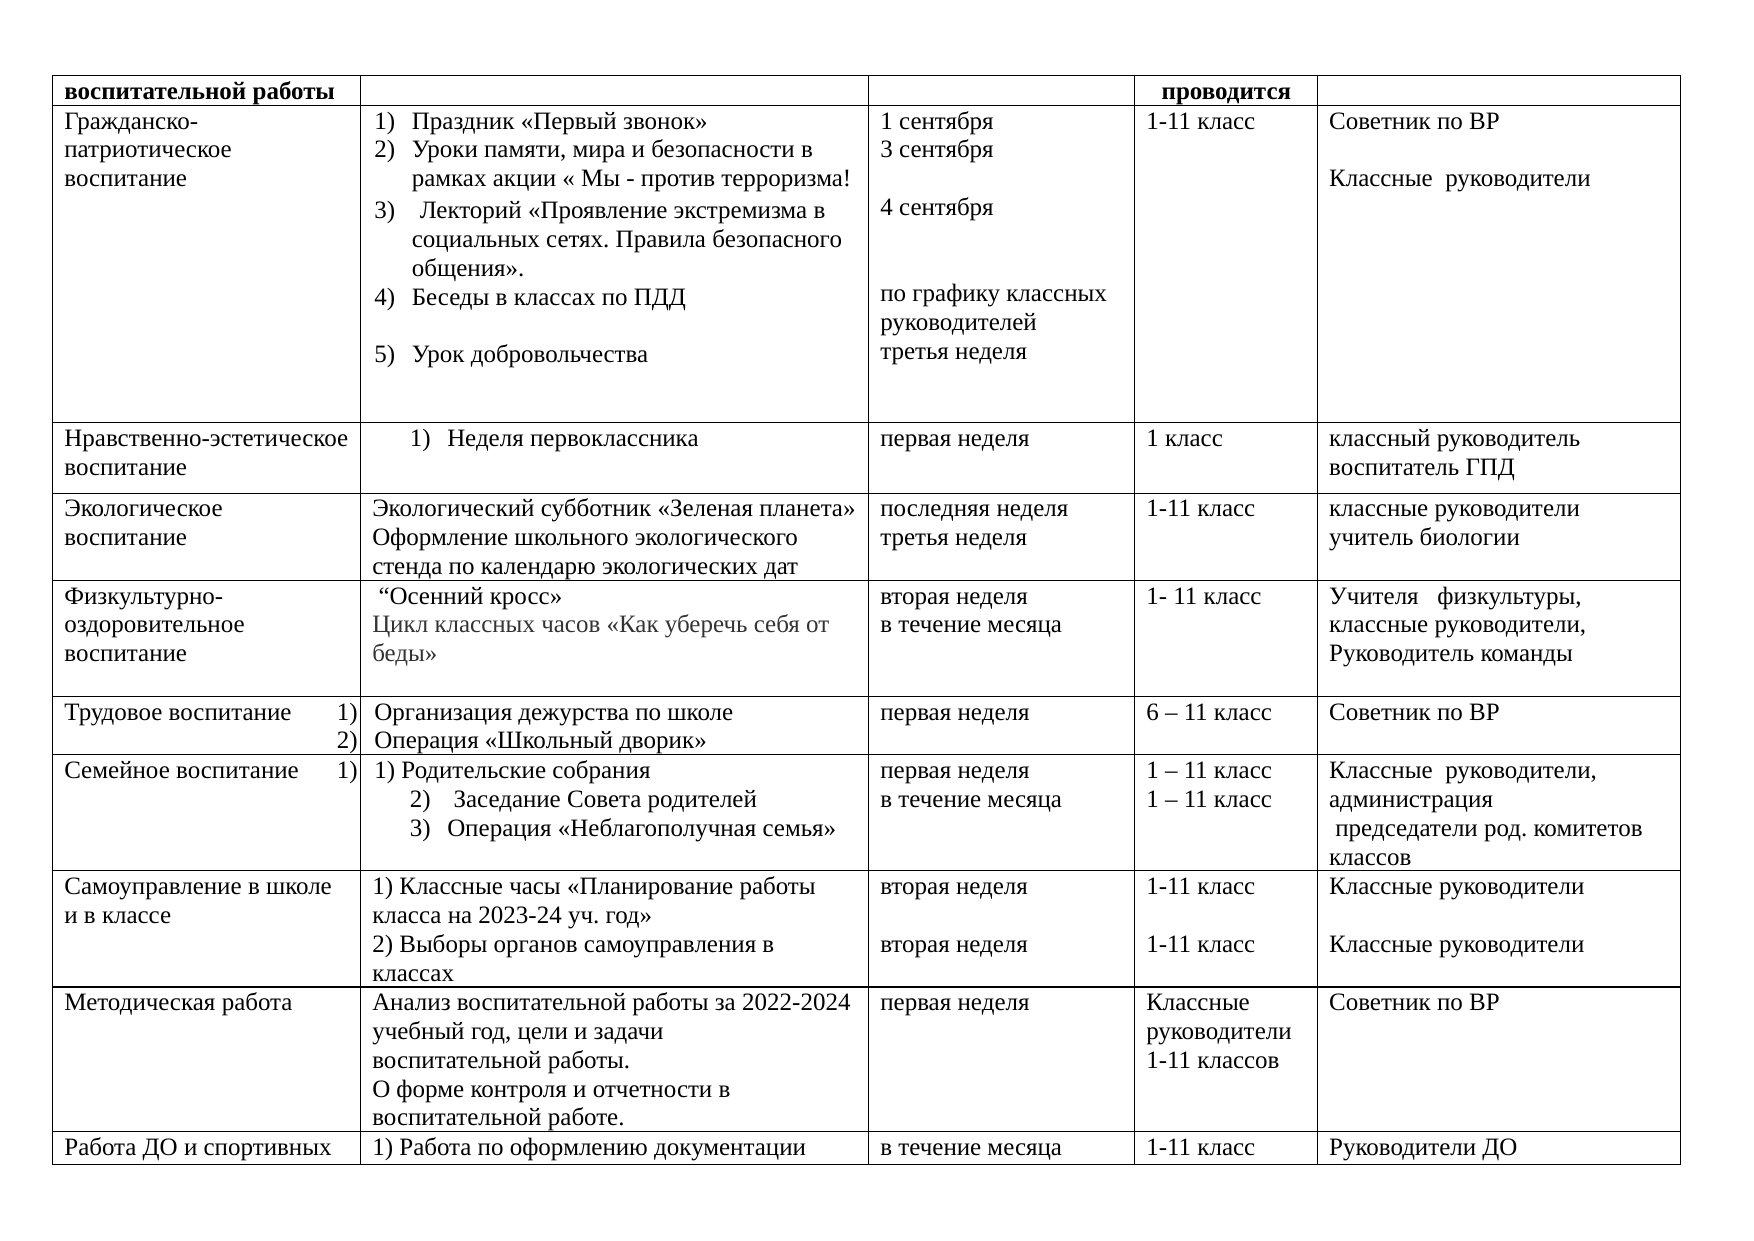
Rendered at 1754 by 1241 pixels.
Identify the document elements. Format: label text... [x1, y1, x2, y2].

table_cell Семейное воспитание [53, 755, 360, 870]
table_cell классные руководители учитель биологии [1318, 494, 1680, 580]
table_cell последняя неделя третья неделя [869, 494, 1134, 580]
table_cell Классные руководители Классные руководители [1318, 871, 1680, 986]
table_cell 1- 11 класс [1135, 581, 1317, 696]
table_cell первая неделя [869, 988, 1134, 1131]
table_cell Праздник «Первый звонок» Уроки памяти, мира и безопасности в рамках акции « Мы - против терроризма! Лекторий «Проявление экстремизма в социальных сетях. Правила безопасного общения». Беседы в классах по ПДД Урок добровольчества [361, 106, 868, 422]
table_cell 1-11 класс 1-11 класс [1135, 871, 1317, 986]
table_header воспитательной работы [53, 76, 360, 105]
table_cell первая неделя [869, 423, 1134, 492]
table_cell 1-11 класс [1135, 1132, 1317, 1164]
table_cell классный руководитель воспитатель ГПД [1318, 423, 1680, 492]
table_cell 1 класс [1135, 423, 1317, 492]
table_cell 1-11 класс [1135, 494, 1317, 580]
table_cell Советник по ВР Классные руководители [1318, 106, 1680, 422]
table_cell Трудовое воспитание [53, 697, 360, 754]
table_cell Методическая работа [53, 988, 360, 1131]
table_cell Физкультурно-оздоровительное воспитание [53, 581, 360, 696]
table_cell первая неделя [869, 697, 1134, 754]
table_cell Организация дежурства по школе Операция «Школьный дворик» [361, 697, 868, 754]
table_cell 1 сентября 3 сентября 4 сентября по графику классных руководителей третья неделя [869, 106, 1134, 422]
table_cell Неделя первоклассника [361, 423, 868, 492]
table_cell 1 – 11 класс 1 – 11 класс [1135, 755, 1317, 870]
table_header [869, 76, 1134, 105]
table_cell Гражданско-патриотическое воспитание [53, 106, 360, 422]
table_header [1318, 76, 1680, 105]
table_cell Самоуправление в школе и в классе [53, 871, 360, 986]
table_cell Советник по ВР [1318, 697, 1680, 754]
table_cell Экологическое воспитание [53, 494, 360, 580]
table_cell вторая неделя в течение месяца [869, 581, 1134, 696]
table_cell 1-11 класс [1135, 106, 1317, 422]
table_cell Работа ДО и спортивных [53, 1132, 360, 1164]
table_cell Анализ воспитательной работы за 2022-2024 учебный год, цели и задачи воспитательной работы. О форме контроля и отчетности в воспитательной работе. [361, 988, 868, 1131]
table_header проводится [1135, 76, 1317, 105]
table_cell 1) Родительские собрания Заседание Совета родителей Операция «Неблагополучная семья» [361, 755, 868, 870]
table_cell “Осенний кросс» Цикл классных часов «Как уберечь себя от беды» [361, 581, 868, 696]
table_cell 6 – 11 класс [1135, 697, 1317, 754]
table_cell первая неделя в течение месяца [869, 755, 1134, 870]
table_cell Нравственно-эстетическое воспитание [53, 423, 360, 492]
table_cell вторая неделя вторая неделя [869, 871, 1134, 986]
table_cell Классные руководители 1-11 классов [1135, 988, 1317, 1131]
table_cell в течение месяца [869, 1132, 1134, 1164]
table_cell Учителя физкультуры, классные руководители, Руководитель команды [1318, 581, 1680, 696]
table_cell Руководители ДО [1318, 1132, 1680, 1164]
table_header [361, 76, 868, 105]
table_cell 1) Работа по оформлению документации [361, 1132, 868, 1164]
table_cell Советник по ВР [1318, 988, 1680, 1131]
table_cell Экологический субботник «Зеленая планета» Оформление школьного экологического стенда по календарю экологических дат [361, 494, 868, 580]
table_cell Классные руководители, администрация председатели род. комитетов классов [1318, 755, 1680, 870]
table_cell 1) Классные часы «Планирование работы класса на 2023-24 уч. год» 2) Выборы органов самоуправления в классах [361, 871, 868, 986]
